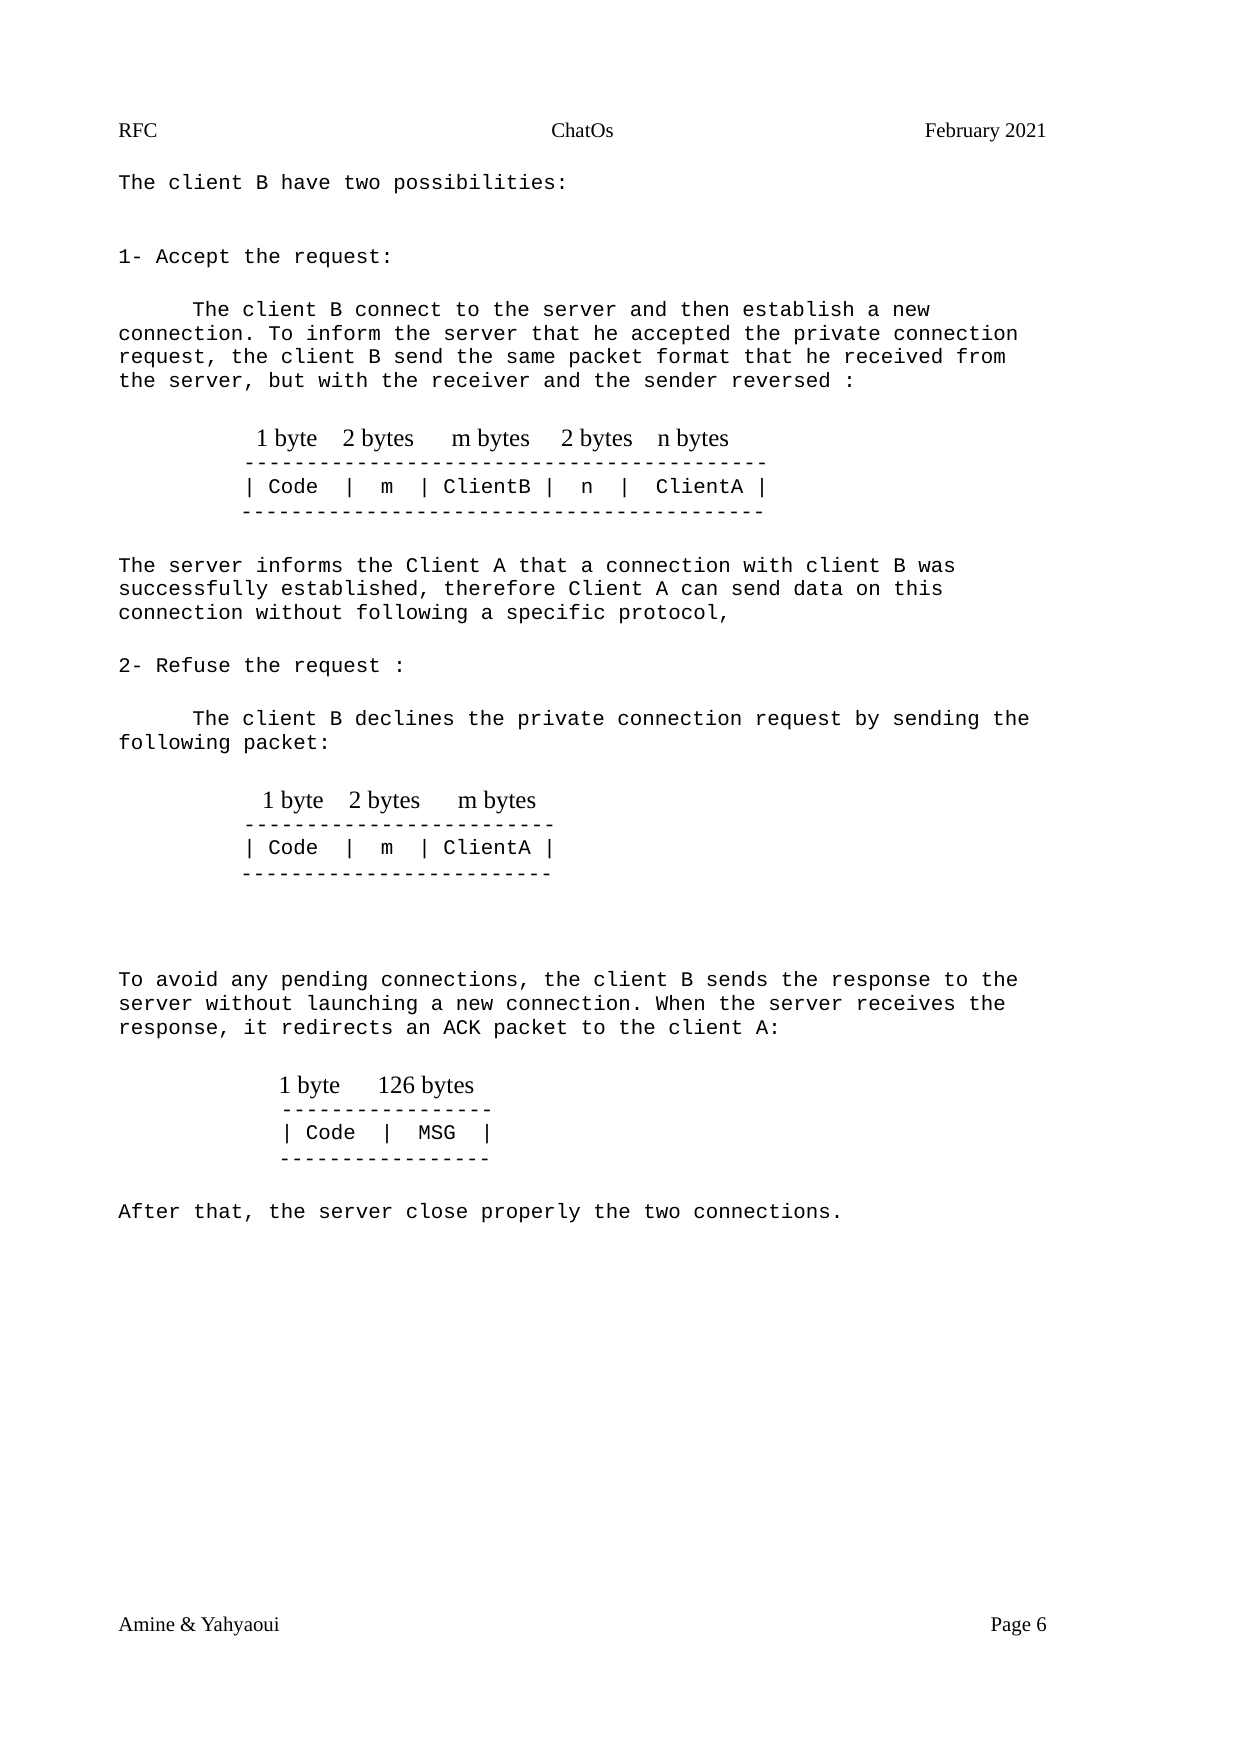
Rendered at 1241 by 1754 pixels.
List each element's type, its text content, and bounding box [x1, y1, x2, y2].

text ------------------------- [118, 861, 1047, 887]
text 1- Accept the request: [118, 246, 1047, 270]
text 1 byte 2 bytes m bytes [118, 785, 1047, 814]
text | Code | m | ClientB | n | ClientA | [118, 476, 1047, 499]
text After that, the server close properly the two connections. [118, 1201, 1047, 1225]
text ------------------------------------------ [118, 452, 1047, 476]
text ------------------------- [118, 814, 1047, 837]
text To avoid any pending connections, the client B sends the response to the server without launching a new connection. When the server receives the response, it redirects an ACK packet to the client A: [118, 969, 1047, 1040]
text ------------------------------------------ [118, 499, 1047, 525]
text | Code | MSG | [118, 1122, 1047, 1146]
text | Code | m | ClientA | [118, 837, 1047, 861]
text The client B have two possibilities: [118, 172, 1047, 217]
text The client B declines the private connection request by sending the following packet: [118, 708, 1047, 755]
text The server informs the Client A that a connection with client B was successfully established, therefore Client A can send data on this connection without following a specific protocol, [118, 554, 1047, 626]
text The client B connect to the server and then establish a new connection. To inform the server that he accepted the private connection request, the client B send the same packet format that he received from the server, but with the receiver and the sender reversed : [118, 299, 1047, 394]
text 1 byte 126 bytes [118, 1070, 1047, 1098]
text ----------------- [118, 1098, 1047, 1122]
text 1 byte 2 bytes m bytes 2 bytes n bytes [118, 423, 1047, 452]
text 2- Refuse the request : [118, 655, 1047, 679]
text ----------------- [118, 1146, 1047, 1172]
